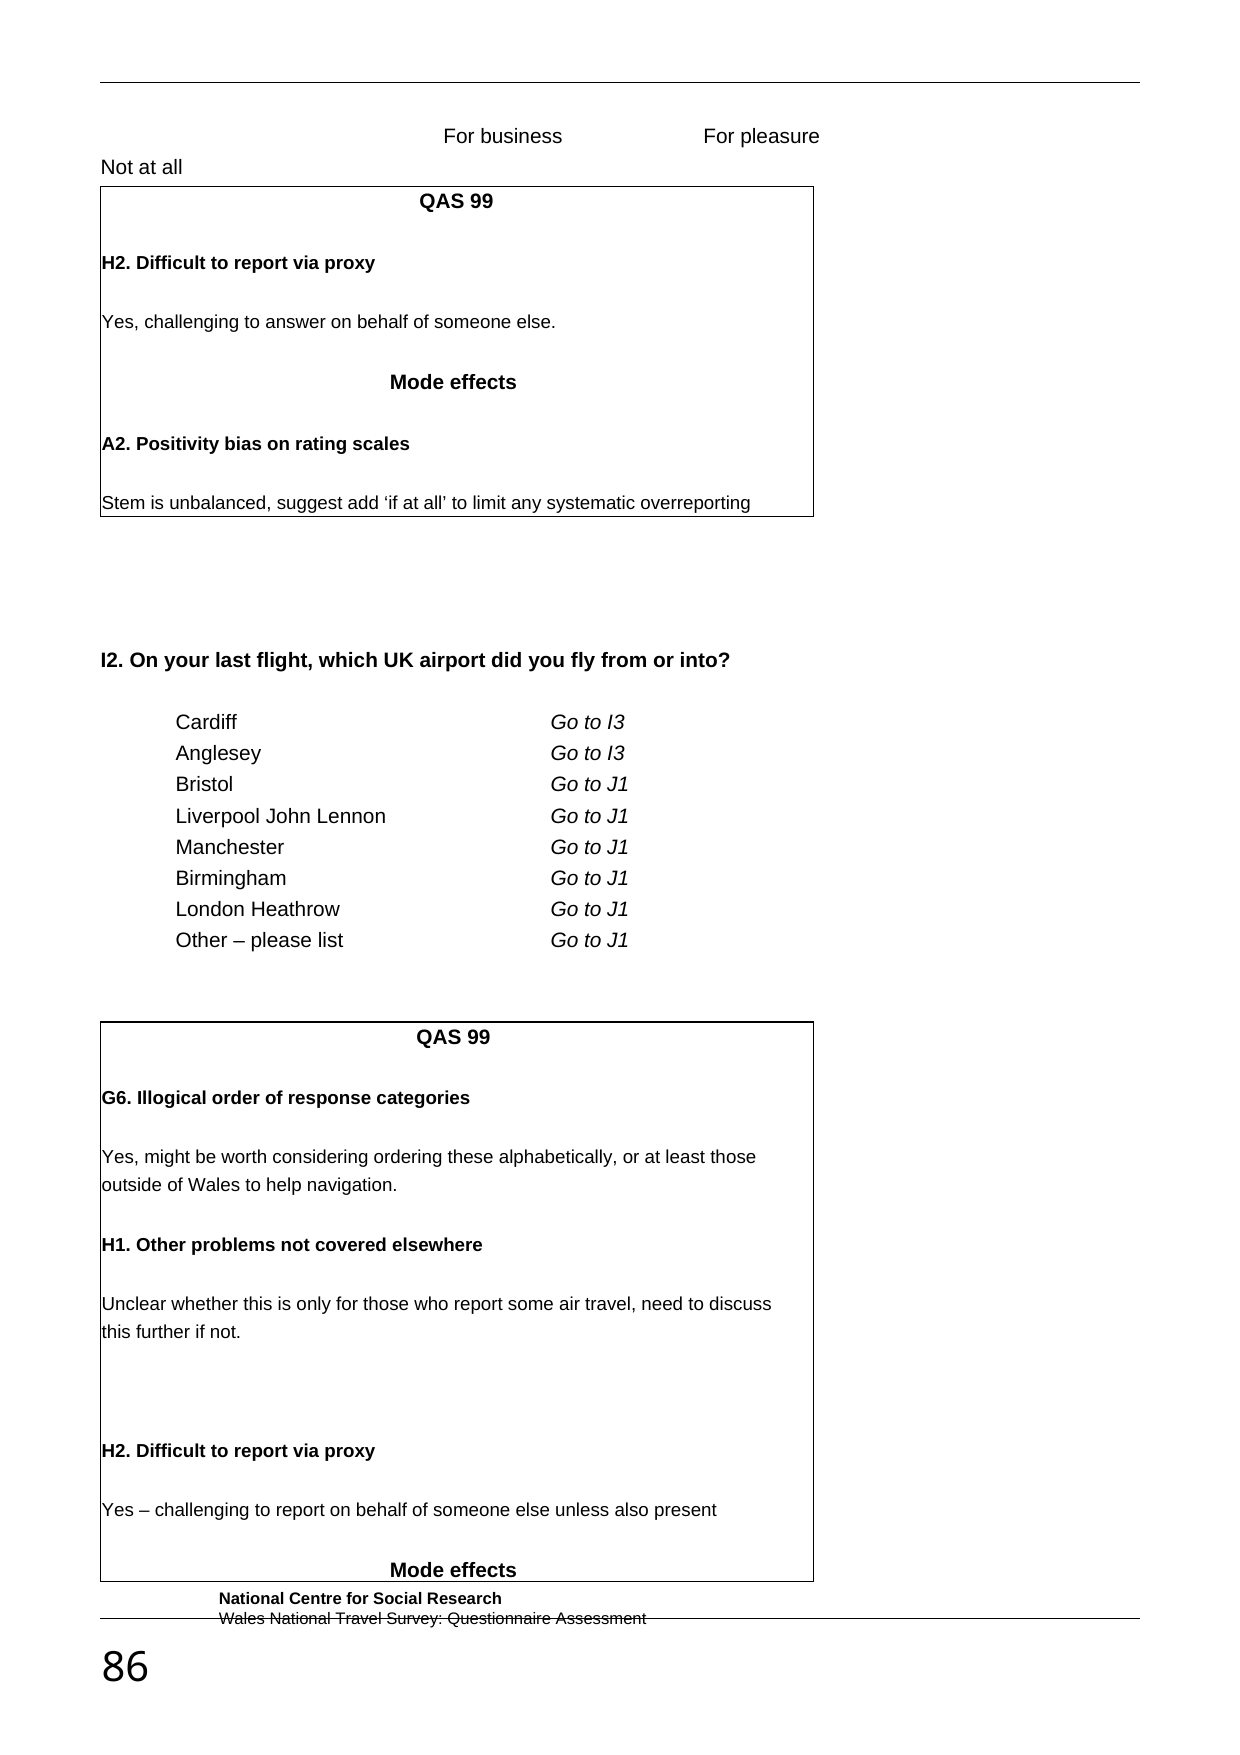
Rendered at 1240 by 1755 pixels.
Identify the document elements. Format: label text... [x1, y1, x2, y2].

text QAS 99 [101, 1023, 813, 1048]
text Unclear whether this is only for those who report some air travel, need to discuss this further if not. [101, 1290, 813, 1342]
text H2. Difficult to report via proxy [101, 248, 813, 273]
text G6. Illogical order of response categories [101, 1084, 813, 1108]
table_cell [703, 155, 931, 186]
text Birmingham Go to J1 [100, 866, 1139, 890]
text A2. Positivity bias on rating scales [101, 429, 813, 454]
text Yes – challenging to report on behalf of someone else unless also present [101, 1496, 813, 1520]
text Mode effects [101, 367, 813, 394]
text London Heathrow Go to J1 [100, 897, 1139, 921]
table_cell [443, 155, 703, 186]
text Liverpool John Lennon Go to J1 [100, 803, 1139, 827]
text H2. Difficult to report via proxy [101, 1436, 813, 1461]
text I2. On your last flight, which UK airport did you fly from or into? [100, 648, 1139, 672]
table_cell Not at all [100, 155, 443, 186]
table_header For business [443, 124, 703, 155]
text Manchester Go to J1 [100, 834, 1139, 858]
table_header For pleasure [703, 124, 931, 155]
text Yes, might be worth considering ordering these alphabetically, or at least those outside of Wales to help navigation. [101, 1143, 813, 1196]
table_header [100, 124, 443, 155]
text QAS 99 [101, 187, 813, 213]
text Mode effects [101, 1555, 813, 1581]
text H1. Other problems not covered elsewhere [101, 1230, 813, 1255]
text Stem is unbalanced, suggest add ‘if at all’ to limit any systematic overreporting [101, 489, 813, 516]
text Cardiff Go to I3 [100, 710, 1139, 734]
text Yes, challenging to answer on behalf of someone else. [101, 308, 813, 332]
text Anglesey Go to I3 [100, 741, 1139, 765]
text Other – please list Go to J1 [100, 928, 1139, 952]
text Bristol Go to J1 [100, 772, 1139, 796]
